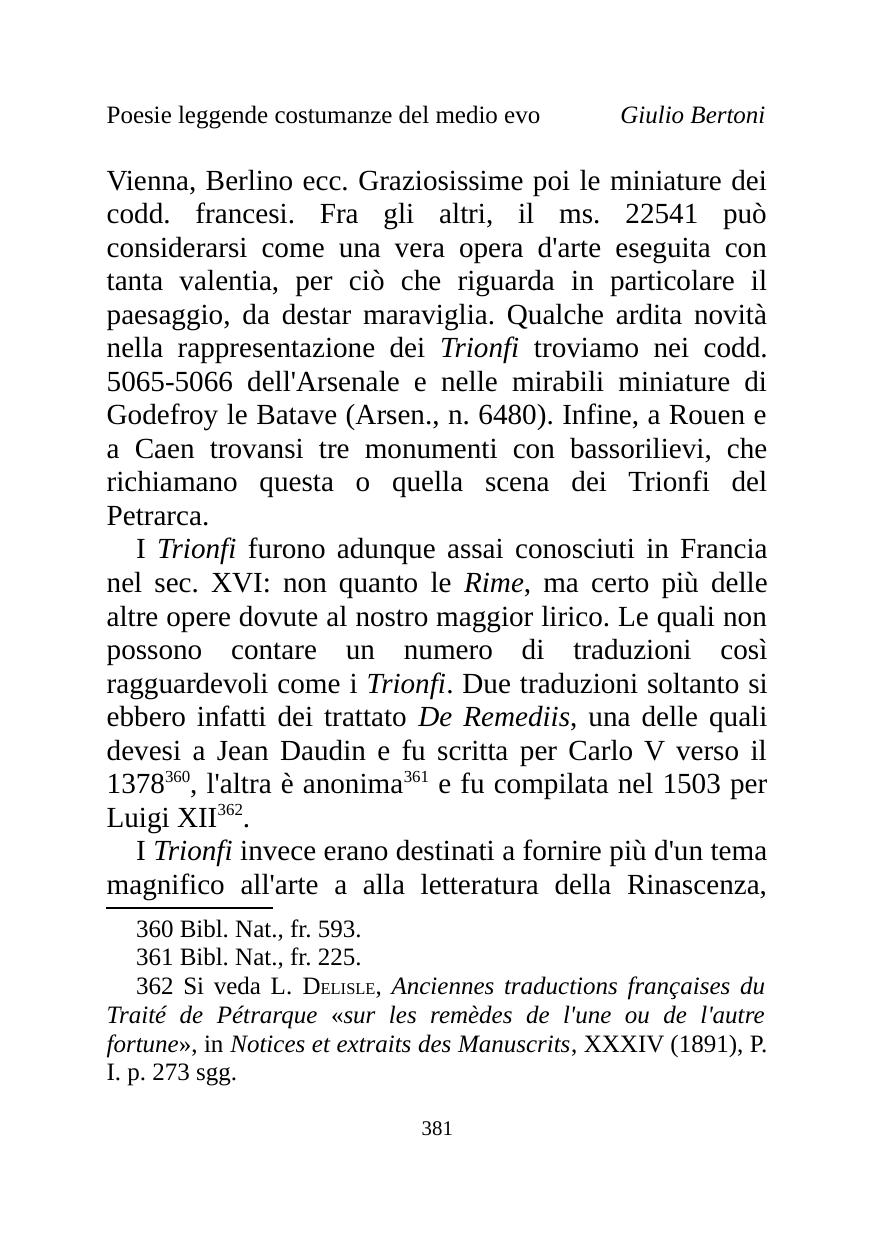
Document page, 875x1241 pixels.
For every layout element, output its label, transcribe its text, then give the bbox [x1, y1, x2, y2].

text Vienna, Berlino ecc. Graziosissime poi le miniature dei codd. francesi. Fra gli altri, il ms. 22541 può considerarsi come una vera opera d'arte eseguita con tanta valentia, per ciò che riguarda in particolare il paesaggio, da destar maraviglia. Qualche ardita novità nella rappresentazione dei Trionfi troviamo nei codd. 5065-5066 dell'Arsenale e nelle mirabili miniature di Godefroy le Batave (Arsen., n. 6480). Infine, a Rouen e a Caen trovansi tre monumenti con bassorilievi, che richiamano questa o quella scena dei Trionfi del Petrarca. [106, 163, 768, 532]
text I Trionfi invece erano destinati a fornire più d'un tema magnifico all'arte a alla letteratura della Rinascenza, [106, 833, 768, 901]
text Bibl. Nat., fr. 593. [106, 914, 768, 942]
text Bibl. Nat., fr. 225. [106, 942, 768, 971]
text I Trionfi furono adunque assai conosciuti in Francia nel sec. XVI: non quanto le Rime, ma certo più delle altre opere dovute al nostro maggior lirico. Le quali non possono contare un numero di traduzioni così ragguardevoli come i Trionfi. Due traduzioni soltanto si ebbero infatti dei trattato De Remediis, una delle quali devesi a Jean Daudin e fu scritta per Carlo V verso il 1378, l'altra è anonima e fu compilata nel 1503 per Luigi XII. [106, 532, 768, 833]
text Si veda L. Delisle, Anciennes traductions françaises du Traité de Pétrarque «sur les remèdes de l'une ou de l'autre fortune», in Notices et extraits des Manuscrits, XXXIV (1891), P. I. p. 273 sgg. [106, 971, 768, 1086]
